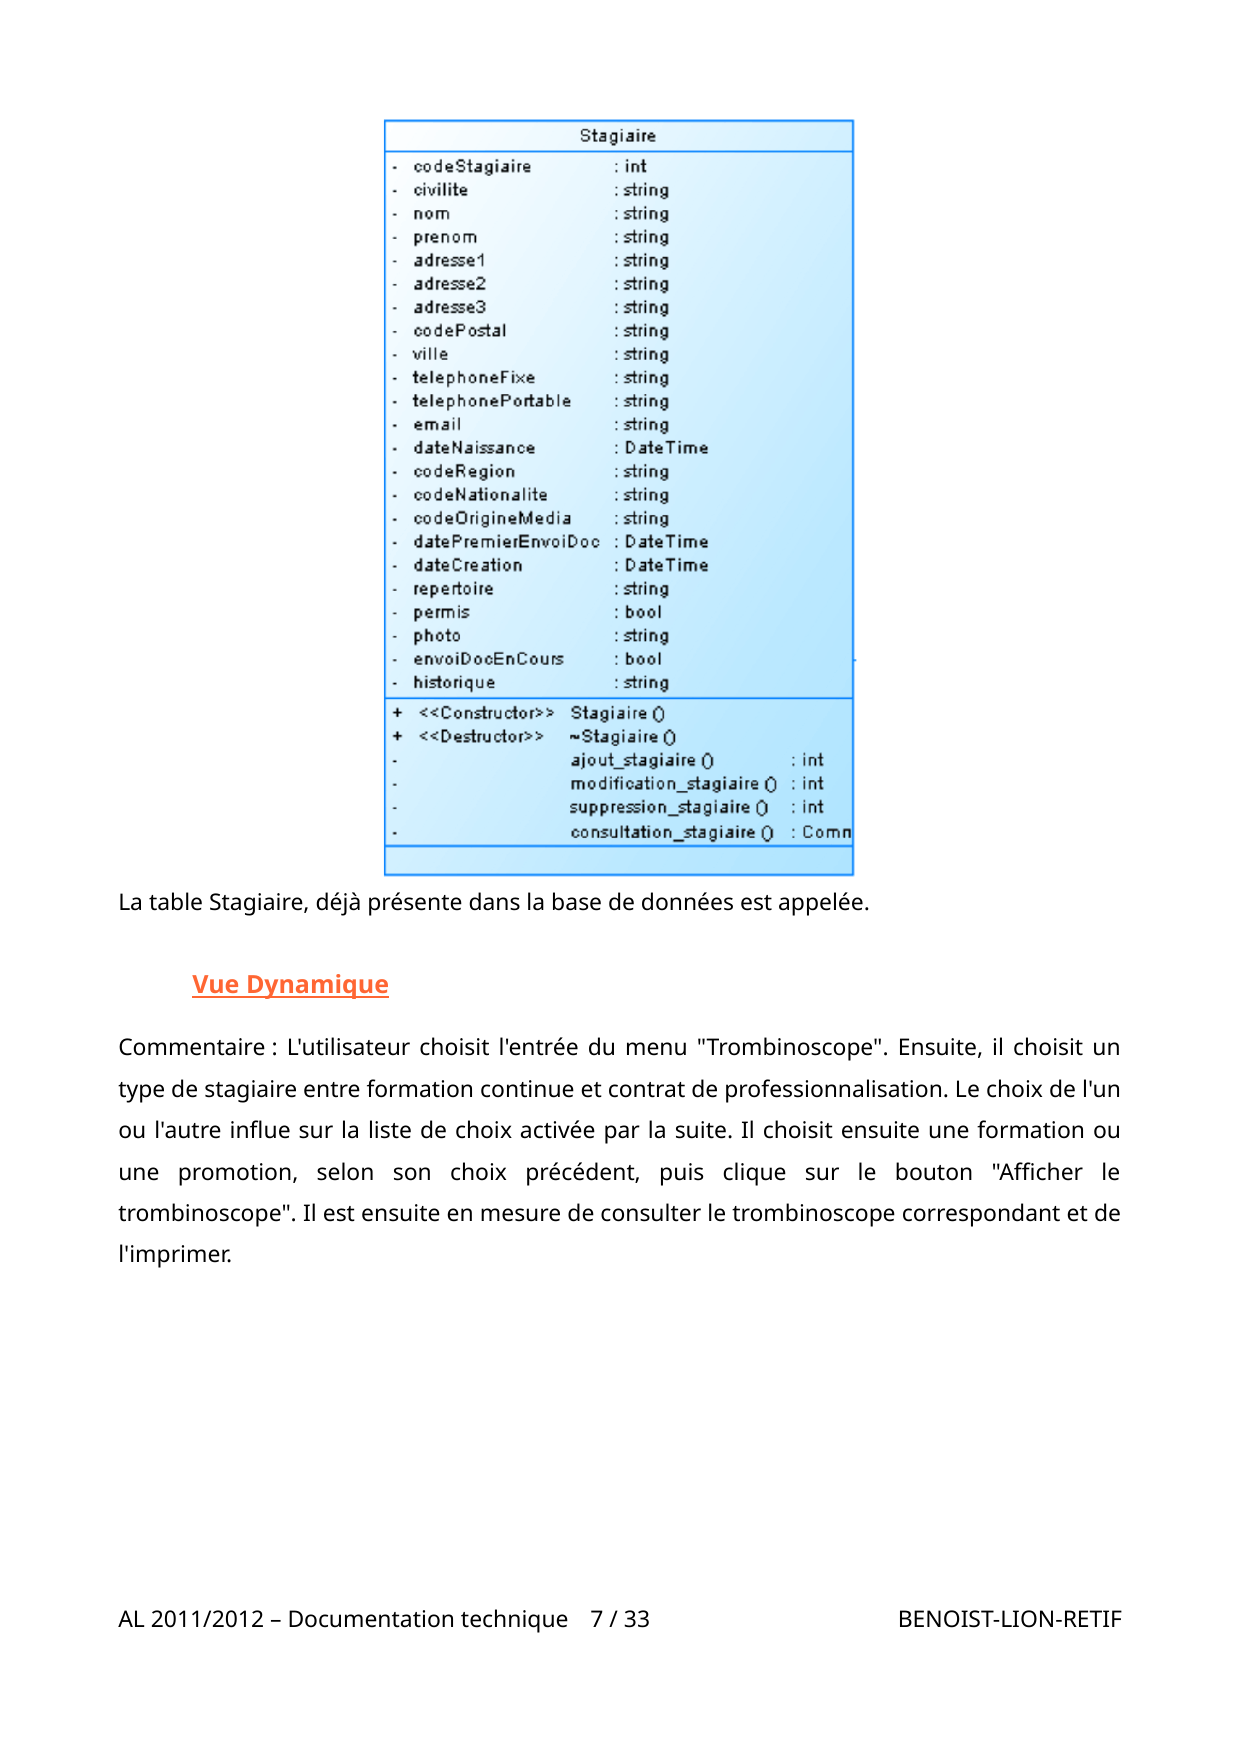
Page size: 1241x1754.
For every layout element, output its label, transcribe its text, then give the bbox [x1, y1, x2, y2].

text La table Stagiaire, déjà présente dans la base de données est appelée. [118, 878, 1122, 919]
text Commentaire : L'utilisateur choisit l'entrée du menu "Trombinoscope". Ensuite, il choisit un type de stagiaire entre formation continue et contrat de professionnalisation. Le choix de l'un ou l'autre influe sur la liste de choix activée par la suite. Il choisit ensuite une formation ou une promotion, selon son choix précédent, puis clique sur le bouton "Afficher le trombinoscope". Il est ensuite en mesure de consulter le trombinoscope correspondant et de l'imprimer. [118, 1023, 1122, 1271]
picture [383, 118, 857, 878]
subtitle Vue Dynamique [118, 961, 1122, 1002]
